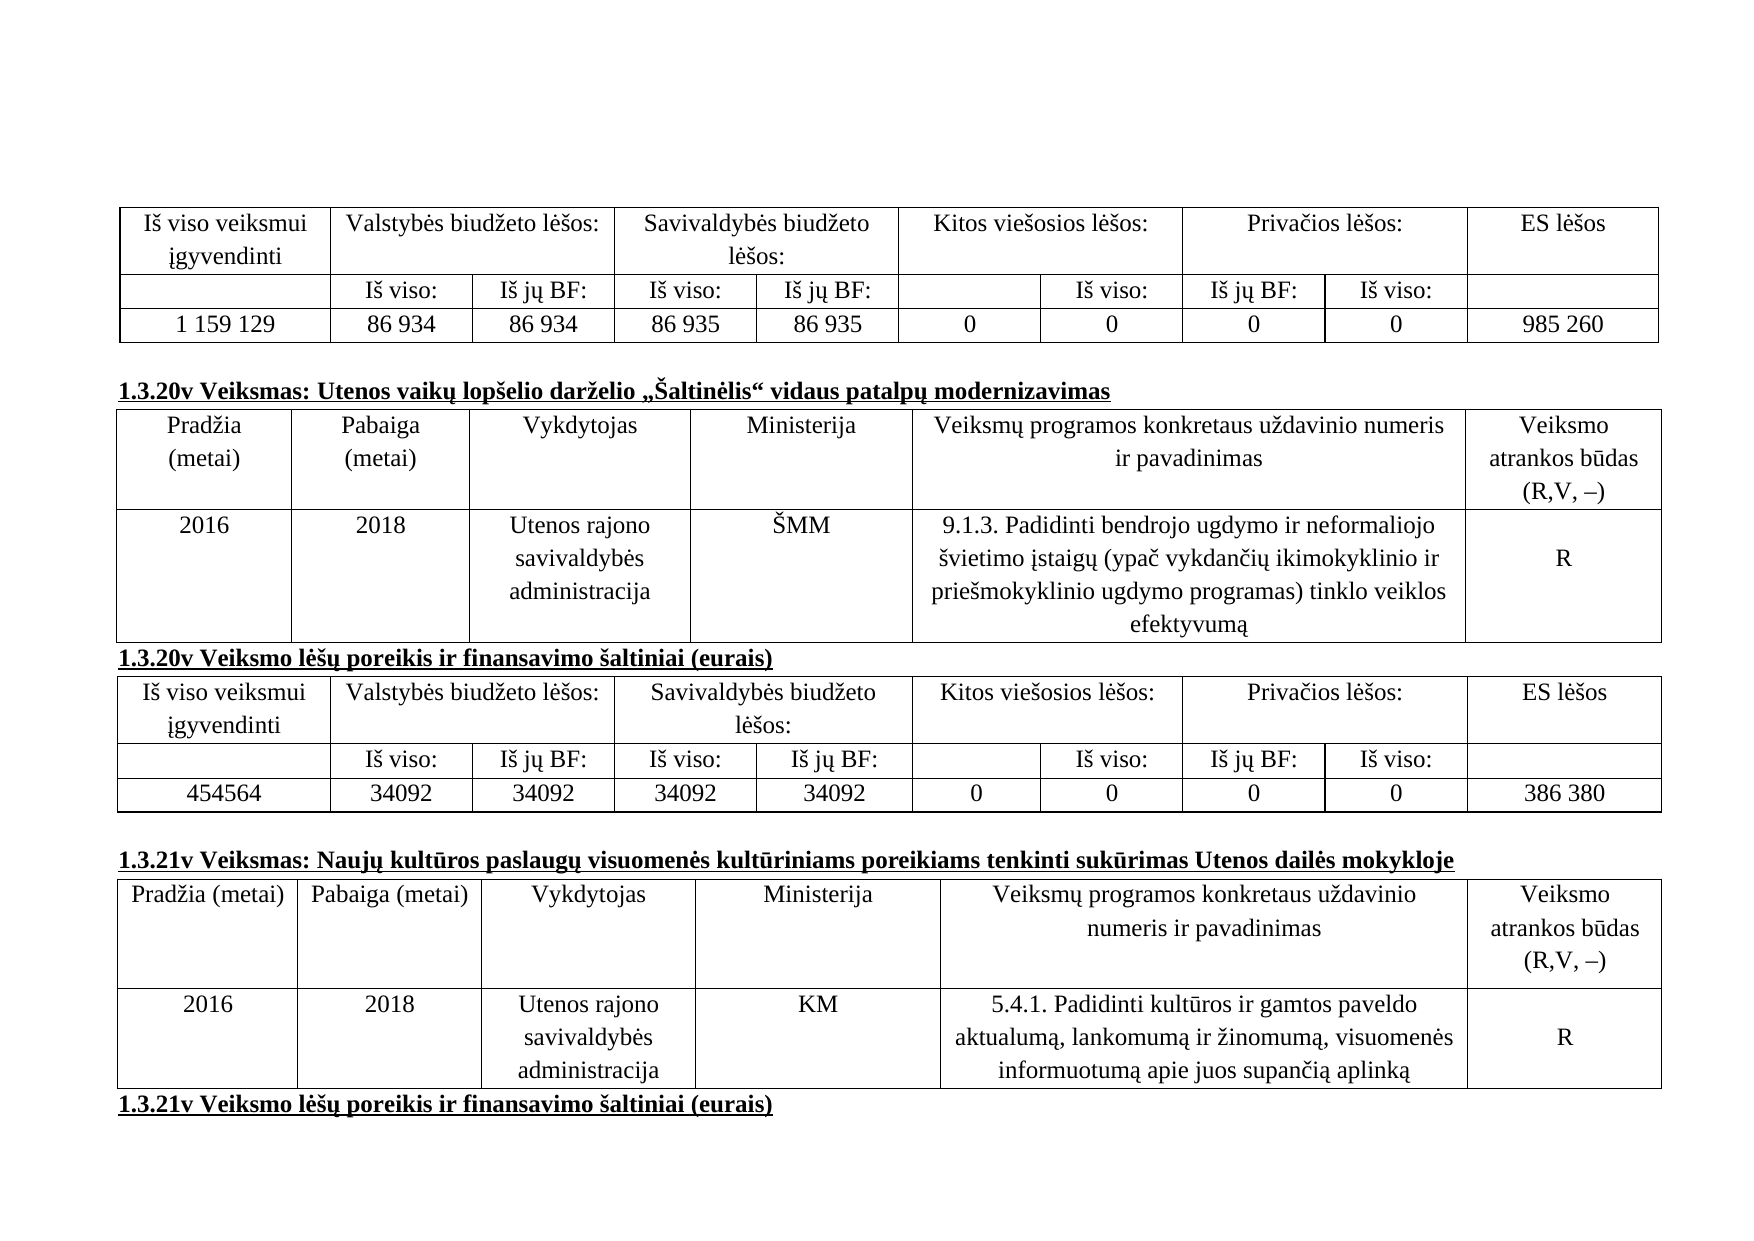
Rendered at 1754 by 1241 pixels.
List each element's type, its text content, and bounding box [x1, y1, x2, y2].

table_cell [121, 275, 330, 308]
table_cell [1468, 275, 1658, 308]
table_header Privačios lėšos: [1183, 208, 1467, 274]
text 1.3.21v Veiksmo lėšų poreikis ir finansavimo šaltiniai (eurais) [118, 1089, 1577, 1118]
table_cell 0 [1326, 309, 1467, 342]
table_header Ministerija [691, 410, 912, 509]
table_cell 0 [1183, 309, 1324, 342]
table_cell 34092 [331, 779, 472, 811]
table_cell 9.1.3. Padidinti bendrojo ugdymo ir neformaliojo švietimo įstaigų (ypač vykdančių ikimokyklinio ir priešmokyklinio ugdymo programas) tinklo veiklos efektyvumą [913, 510, 1465, 642]
table_header Pabaiga (metai) [292, 410, 469, 509]
table_header Veiksmo atrankos būdas (R,V, –) [1468, 880, 1661, 988]
table_header Pabaiga (metai) [298, 880, 481, 988]
text 1.3.20v Veiksmas: Utenos vaikų lopšelio darželio „Šaltinėlis“ vidaus patalpų modernizavimas [118, 376, 1577, 405]
table_cell 0 [1326, 779, 1467, 811]
table_cell Iš jų BF: [473, 744, 614, 777]
table_cell Iš viso: [331, 275, 472, 308]
table_cell Utenos rajono savivaldybės administracija [482, 989, 695, 1088]
table_cell 86 935 [757, 309, 898, 342]
table_header Valstybės biudžeto lėšos: [331, 677, 614, 743]
table_cell Iš viso: [615, 744, 756, 777]
table_cell Iš viso: [1041, 275, 1182, 308]
table_cell [118, 744, 330, 777]
table_header Ministerija [696, 880, 940, 988]
table_cell Utenos rajono savivaldybės administracija [470, 510, 690, 642]
table_header Kitos viešosios lėšos: [899, 208, 1182, 274]
table_cell 0 [1183, 779, 1324, 811]
table_cell Iš jų BF: [757, 744, 912, 777]
table_cell Iš jų BF: [1183, 744, 1324, 777]
table_cell 0 [913, 779, 1040, 811]
table_cell 5.4.1. Padidinti kultūros ir gamtos paveldo aktualumą, lankomumą ir žinomumą, visuomenės informuotumą apie juos supančią aplinką [941, 989, 1467, 1088]
table_header Savivaldybės biudžeto lėšos: [615, 677, 912, 743]
table_cell 86 934 [331, 309, 472, 342]
table_header ES lėšos [1468, 677, 1661, 743]
table_cell 86 935 [615, 309, 756, 342]
table_cell Iš viso: [331, 744, 472, 777]
table_cell 34092 [615, 779, 756, 811]
table_cell 1 159 129 [121, 309, 330, 342]
table_cell [913, 744, 1040, 777]
table_header ES lėšos [1468, 208, 1658, 274]
table_cell 2016 [117, 510, 291, 642]
table_cell [899, 275, 1040, 308]
table_cell 2018 [292, 510, 469, 642]
table_cell Iš viso: [615, 275, 756, 308]
table_cell R [1468, 989, 1661, 1088]
table_cell Iš viso: [1326, 744, 1467, 777]
table_header Iš viso veiksmui įgyvendinti [121, 208, 330, 274]
table_cell KM [696, 989, 940, 1088]
table_header Veiksmų programos konkretaus uždavinio numeris ir pavadinimas [913, 410, 1465, 509]
table_header Iš viso veiksmui įgyvendinti [118, 677, 330, 743]
table_cell 0 [1041, 779, 1182, 811]
text 1.3.21v Veiksmas: Naujų kultūros paslaugų visuomenės kultūriniams poreikiams tenkinti sukūrimas Utenos dailės mokykloje [118, 846, 1577, 874]
table_cell Iš jų BF: [757, 275, 898, 308]
table_cell 34092 [757, 779, 912, 811]
table_cell 985 260 [1468, 309, 1658, 342]
table_header Savivaldybės biudžeto lėšos: [615, 208, 898, 274]
table_cell 454564 [118, 779, 330, 811]
table_header Valstybės biudžeto lėšos: [331, 208, 614, 274]
table_header Privačios lėšos: [1183, 677, 1467, 743]
table_header Pradžia (metai) [118, 880, 297, 988]
table_cell 2016 [118, 989, 297, 1088]
table_header Veiksmų programos konkretaus uždavinio numeris ir pavadinimas [941, 880, 1467, 988]
table_cell 2018 [298, 989, 481, 1088]
table_cell ŠMM [691, 510, 912, 642]
table_cell 34092 [473, 779, 614, 811]
table_header Vykdytojas [470, 410, 690, 509]
table_cell 0 [1041, 309, 1182, 342]
table_cell 86 934 [473, 309, 614, 342]
table_cell R [1466, 510, 1661, 642]
table_header Pradžia (metai) [117, 410, 291, 509]
table_cell Iš viso: [1326, 275, 1467, 308]
table_header Vykdytojas [482, 880, 695, 988]
table_cell [1468, 744, 1661, 777]
text 1.3.20v Veiksmo lėšų poreikis ir finansavimo šaltiniai (eurais) [118, 643, 1577, 672]
table_cell Iš viso: [1041, 744, 1182, 777]
table_header Veiksmo atrankos būdas (R,V, –) [1466, 410, 1661, 509]
table_header Kitos viešosios lėšos: [913, 677, 1182, 743]
table_cell Iš jų BF: [473, 275, 614, 308]
table_cell 386 380 [1468, 779, 1661, 811]
table_cell 0 [899, 309, 1040, 342]
table_cell Iš jų BF: [1183, 275, 1324, 308]
